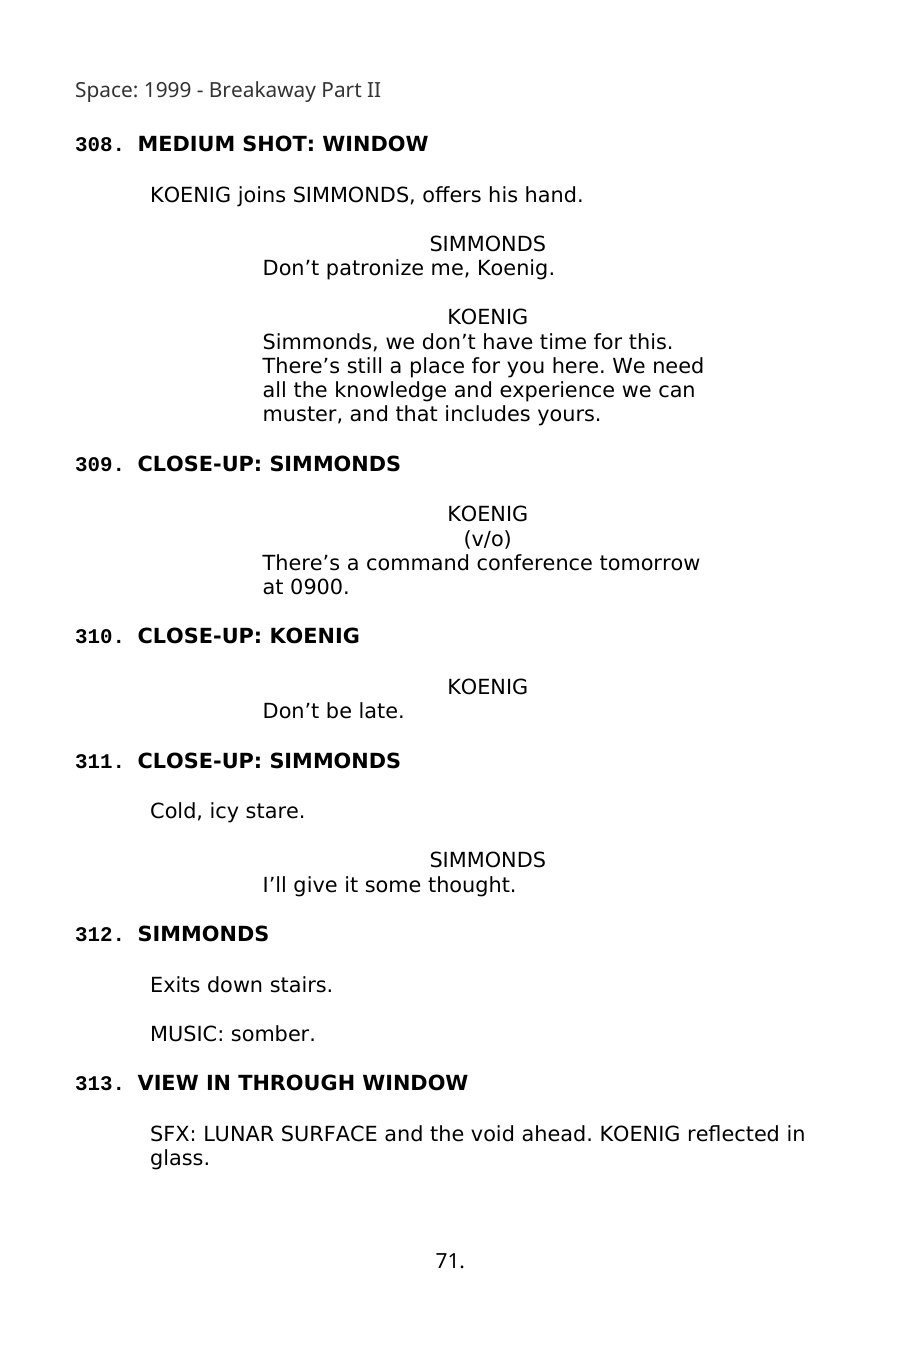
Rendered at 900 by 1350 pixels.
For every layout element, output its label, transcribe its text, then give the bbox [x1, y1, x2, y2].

text I’ll give it some thought. [262, 873, 712, 897]
text SIMMONDS [262, 848, 712, 873]
text MUSIC: somber. [150, 1022, 825, 1046]
text 312. SIMMONDS [75, 922, 825, 948]
text 311. CLOSE-UP: SIMMONDS [75, 749, 825, 774]
text 308. MEDIUM SHOT: WINDOW [75, 132, 825, 158]
text Cold, icy stare. [150, 799, 825, 823]
text 310. CLOSE-UP: KOENIG [75, 624, 825, 650]
text Don’t be late. [262, 699, 712, 724]
text KOENIG (v/o) [262, 502, 712, 551]
text There’s a command conference tomorrow at 0900. [262, 551, 712, 599]
text SIMMONDS [262, 232, 712, 256]
text 309. CLOSE-UP: SIMMONDS [75, 452, 825, 477]
text 313. VIEW IN THROUGH WINDOW [75, 1071, 825, 1097]
text KOENIG joins SIMMONDS, offers his hand. [150, 183, 825, 207]
text Simmonds, we don’t have time for this. There’s still a place for you here. We need all the knowledge and experience we can muster, and that includes yours. [262, 330, 712, 427]
text KOENIG [262, 305, 712, 330]
text Don’t patronize me, Koenig. [262, 256, 712, 280]
text SFX: LUNAR SURFACE and the void ahead. KOENIG reflected in glass. [150, 1122, 825, 1170]
text Exits down stairs. [150, 973, 825, 997]
text KOENIG [262, 675, 712, 699]
